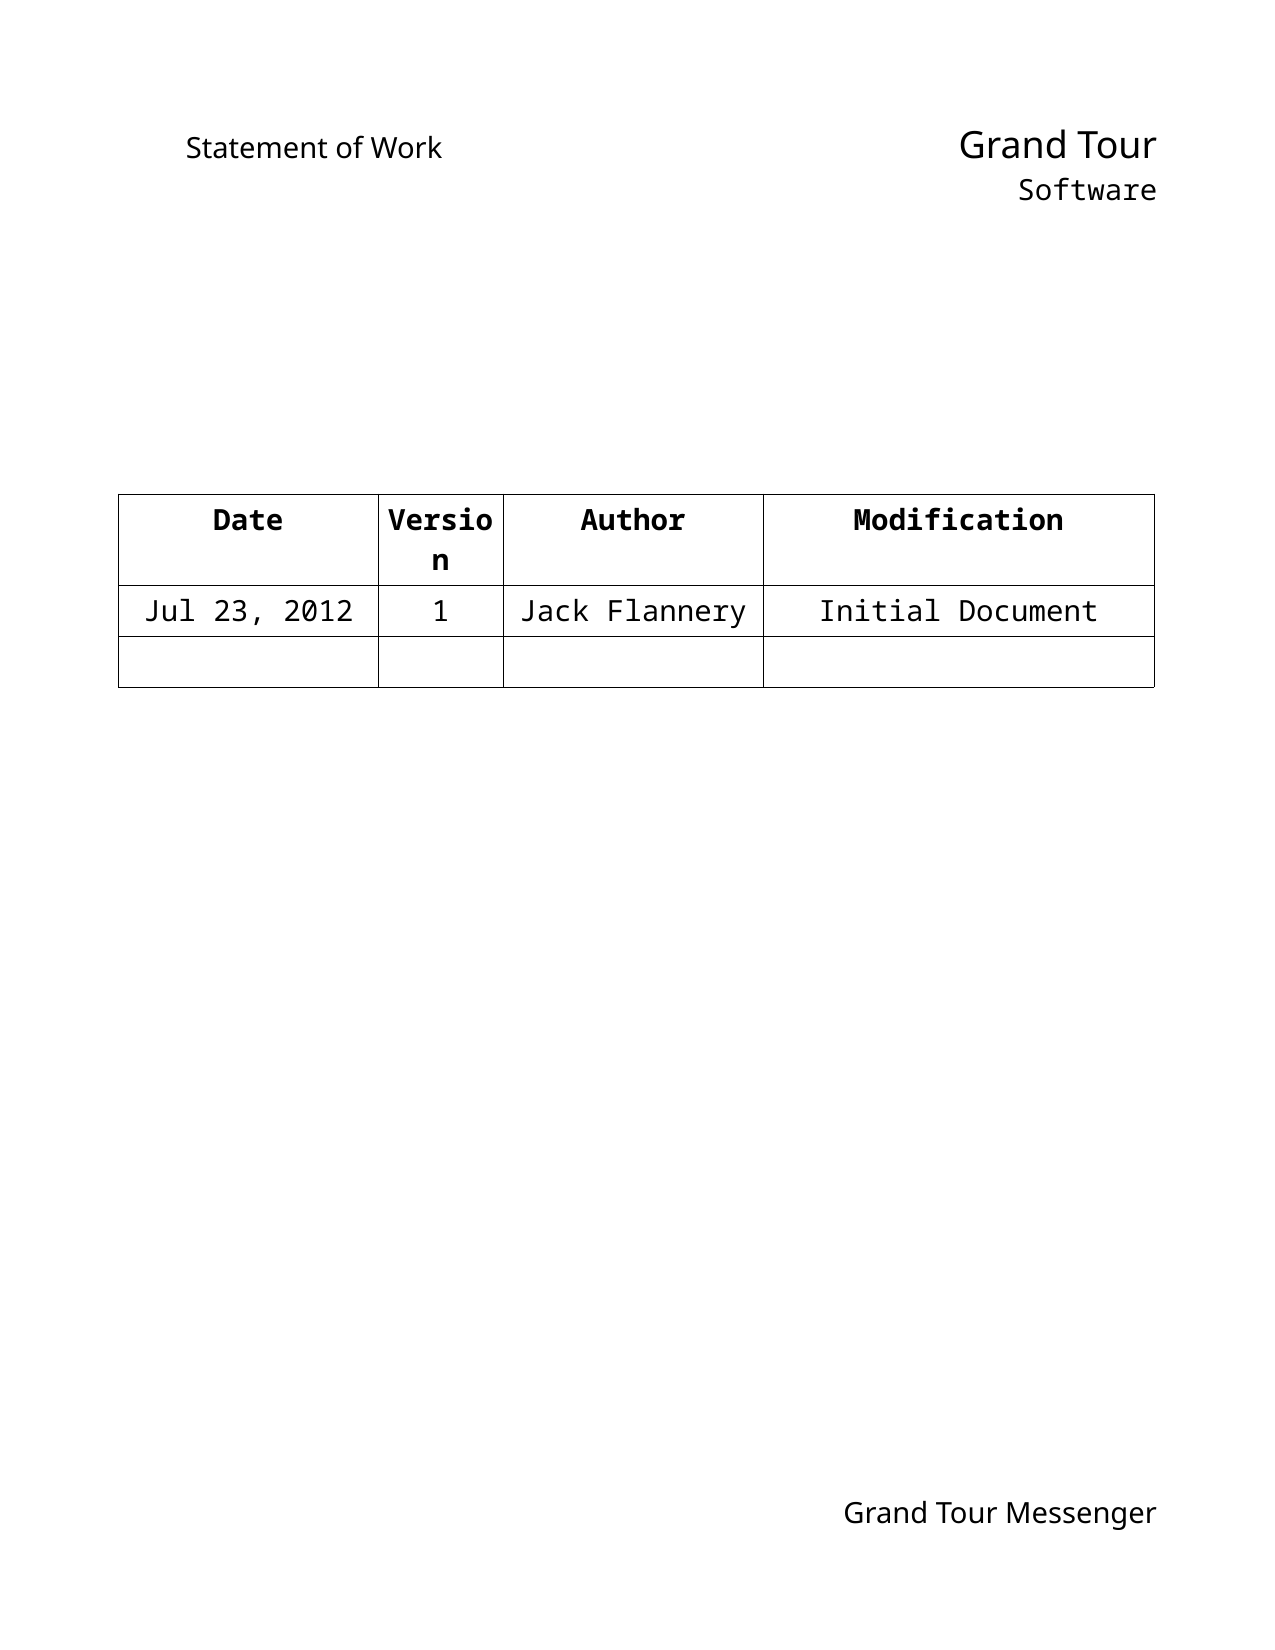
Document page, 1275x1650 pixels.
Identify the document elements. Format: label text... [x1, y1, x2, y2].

table_cell Jack Flannery [504, 586, 763, 636]
table_header Date [119, 495, 378, 584]
table_cell [764, 637, 1154, 687]
table_header Author [504, 495, 763, 584]
table_cell Jul 23, 2012 [119, 586, 378, 636]
table_cell [379, 637, 503, 687]
table_cell [504, 637, 763, 687]
table_cell [119, 637, 378, 687]
table_header Modification [764, 495, 1154, 584]
table_cell 1 [379, 586, 503, 636]
table_header Version [379, 495, 503, 584]
table_cell Initial Document [764, 586, 1154, 636]
